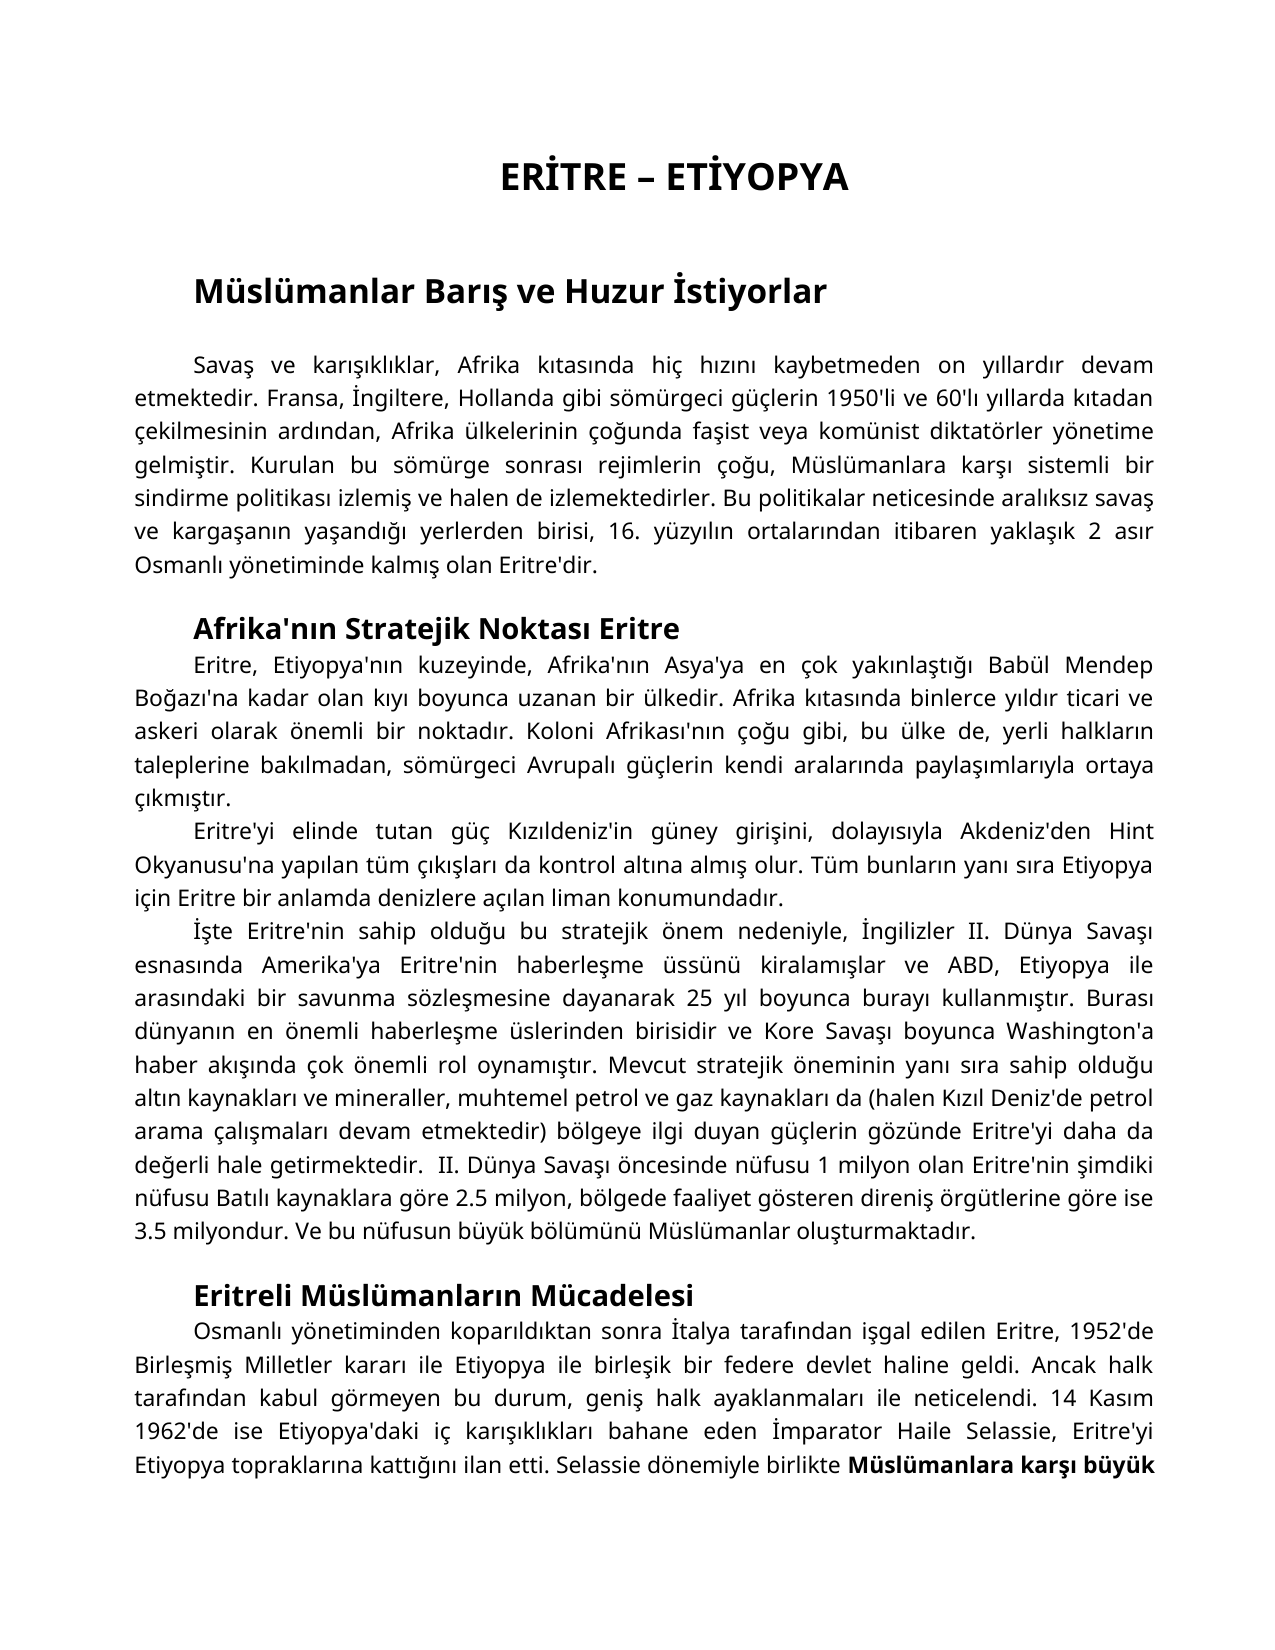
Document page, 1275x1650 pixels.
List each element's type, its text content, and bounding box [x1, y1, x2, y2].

subtitle Müslümanlar Barış ve Huzur İstiyorlar [134, 268, 1155, 313]
text Savaş ve karışıklıklar, Afrika kıtasında hiç hızını kaybetmeden on yıllardır devam etmektedir. Fransa, İngiltere, Hollanda gibi sömürgeci güçlerin 1950'li ve 60'lı yıllarda kıtadan çekilmesinin ardından, Afrika ülkelerinin çoğunda faşist veya komünist diktatörler yönetime gelmiştir. Kurulan bu sömürge sonrası rejimlerin çoğu, Müslümanlara karşı sistemli bir sindirme politikası izlemiş ve halen de izlemektedirler. Bu politikalar neticesinde aralıksız savaş ve kargaşanın yaşandığı yerlerden birisi, 16. yüzyılın ortalarından itibaren yaklaşık 2 asır Osmanlı yönetiminde kalmış olan Eritre'dir. [134, 346, 1155, 580]
text Osmanlı yönetiminden koparıldıktan sonra İtalya tarafından işgal edilen Eritre, 1952'de Birleşmiş Milletler kararı ile Etiyopya ile birleşik bir federe devlet haline geldi. Ancak halk tarafından kabul görmeyen bu durum, geniş halk ayaklanmaları ile neticelendi. 14 Kasım 1962'de ise Etiyopya'daki iç karışıklıkları bahane eden İmparator Haile Selassie, Eritre'yi Etiyopya topraklarına kattığını ilan etti. Selassie dönemiyle birlikte Müslümanlara karşı büyük [134, 1313, 1155, 1480]
text İşte Eritre'nin sahip olduğu bu stratejik önem nedeniyle, İngilizler II. Dünya Savaşı esnasında Amerika'ya Eritre'nin haberleşme üssünü kiralamışlar ve ABD, Etiyopya ile arasındaki bir savunma sözleşmesine dayanarak 25 yıl boyunca burayı kullanmıştır. Burası dünyanın en önemli haberleşme üslerinden birisidir ve Kore Savaşı boyunca Washington'a haber akışında çok önemli rol oynamıştır. Mevcut stratejik öneminin yanı sıra sahip olduğu altın kaynakları ve mineraller, muhtemel petrol ve gaz kaynakları da (halen Kızıl Deniz'de petrol arama çalışmaları devam etmektedir) bölgeye ilgi duyan güçlerin gözünde Eritre'yi daha da değerli hale getirmektedir. II. Dünya Savaşı öncesinde nüfusu 1 milyon olan Eritre'nin şimdiki nüfusu Batılı kaynaklara göre 2.5 milyon, bölgede faaliyet gösteren direniş örgütlerine göre ise 3.5 milyondur. Ve bu nüfusun büyük bölümünü Müslümanlar oluşturmaktadır. [134, 913, 1155, 1246]
text Eritre, Etiyopya'nın kuzeyinde, Afrika'nın Asya'ya en çok yakınlaştığı Babül Mendep Boğazı'na kadar olan kıyı boyunca uzanan bir ülkedir. Afrika kıtasında binlerce yıldır ticari ve askeri olarak önemli bir noktadır. Koloni Afrikası'nın çoğu gibi, bu ülke de, yerli halkların taleplerine bakılmadan, sömürgeci Avrupalı güçlerin kendi aralarında paylaşımlarıyla ortaya çıkmıştır. [134, 646, 1155, 813]
subtitle ERİTRE – ETİYOPYA [134, 150, 1155, 201]
subtitle Afrika'nın Stratejik Noktası Eritre [134, 613, 1155, 646]
text Eritre'yi elinde tutan güç Kızıldeniz'in güney girişini, dolayısıyla Akdeniz'den Hint Okyanusu'na yapılan tüm çıkışları da kontrol altına almış olur. Tüm bunların yanı sıra Etiyopya için Eritre bir anlamda denizlere açılan liman konumundadır. [134, 813, 1155, 913]
subtitle Eritreli Müslümanların Mücadelesi [134, 1280, 1155, 1313]
